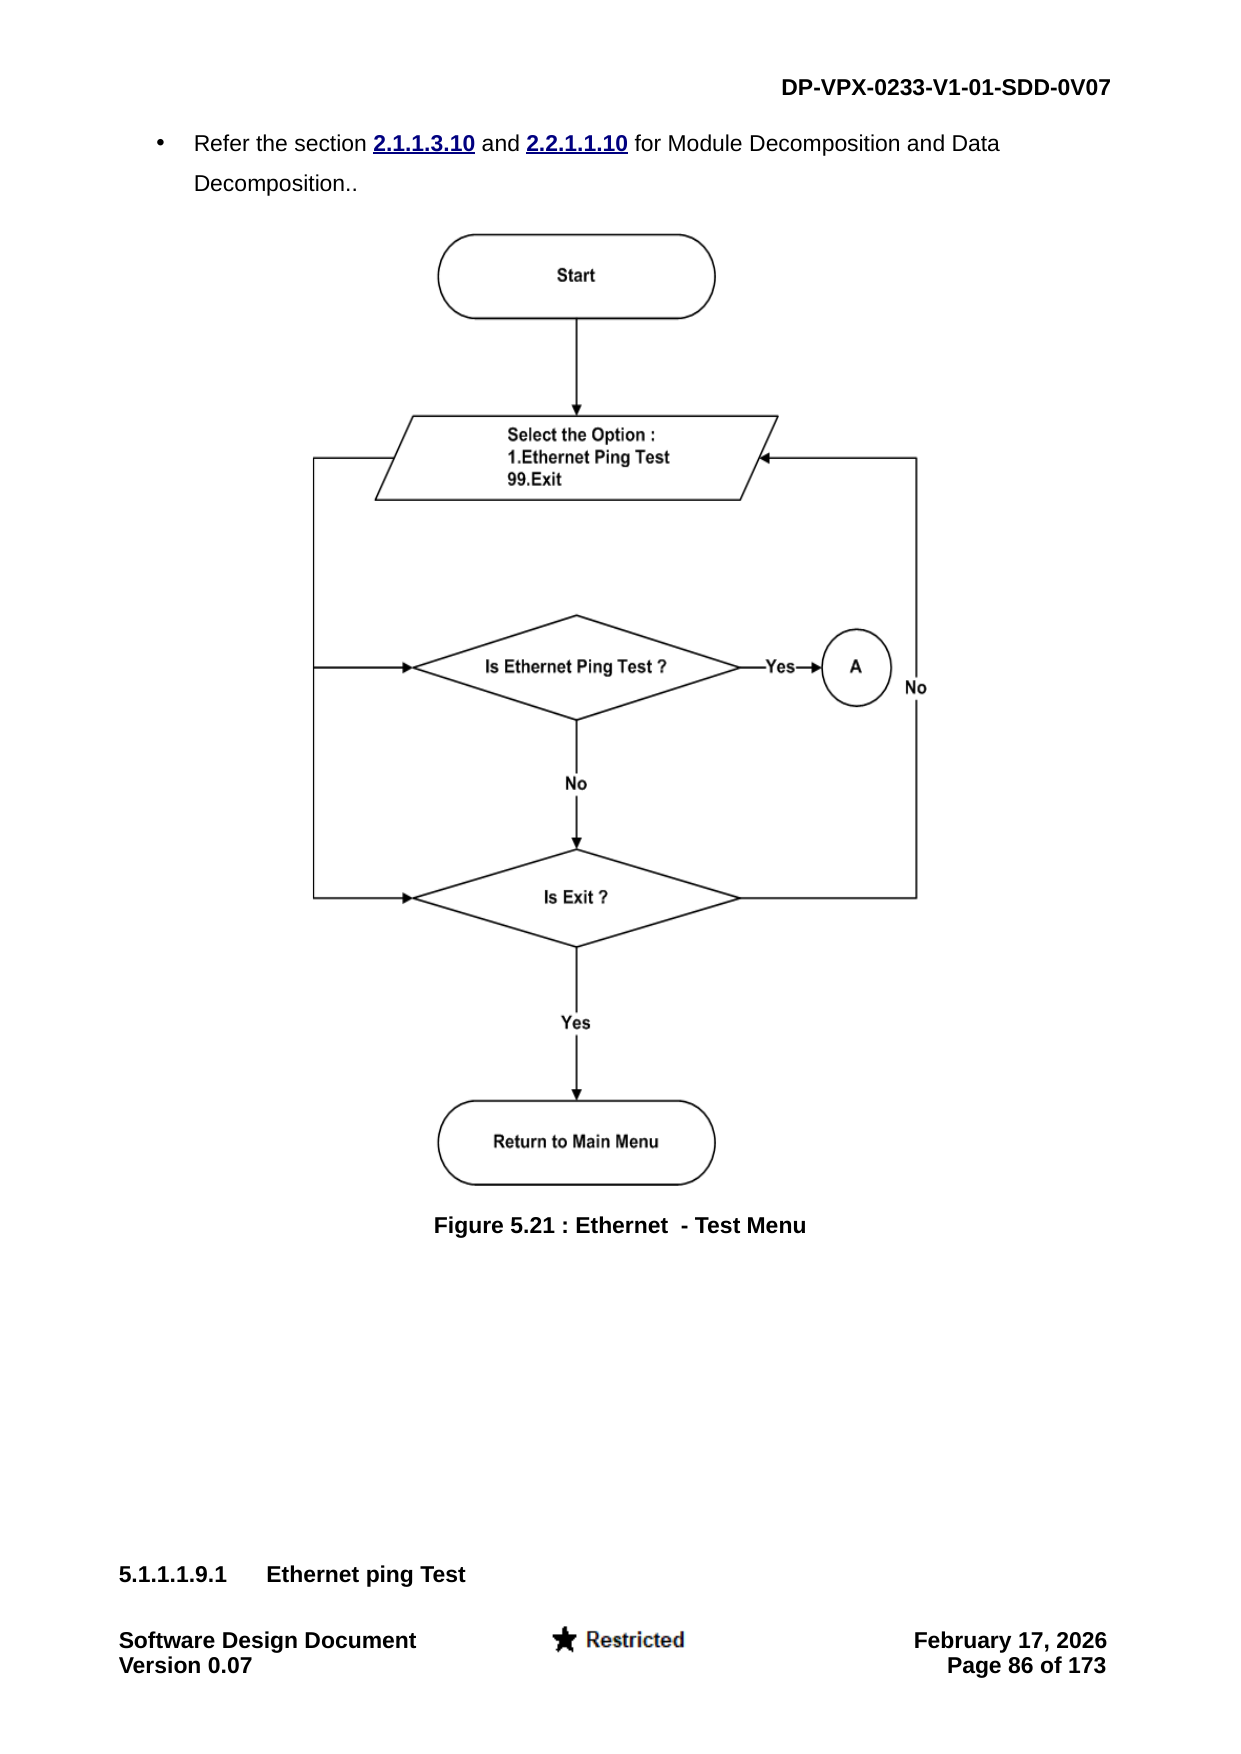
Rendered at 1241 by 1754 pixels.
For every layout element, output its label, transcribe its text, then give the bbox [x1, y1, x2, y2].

subtitle Ethernet ping Test [118, 1564, 1122, 1587]
text Figure 5.21 : Ethernet - Test Menu [118, 1214, 1122, 1239]
picture [542, 1617, 698, 1662]
list Refer the section 2.1.1.3.10 and 2.2.1.1.10 for Module Decomposition and Data Decomposition.. [156, 129, 1122, 196]
picture [312, 233, 928, 1186]
